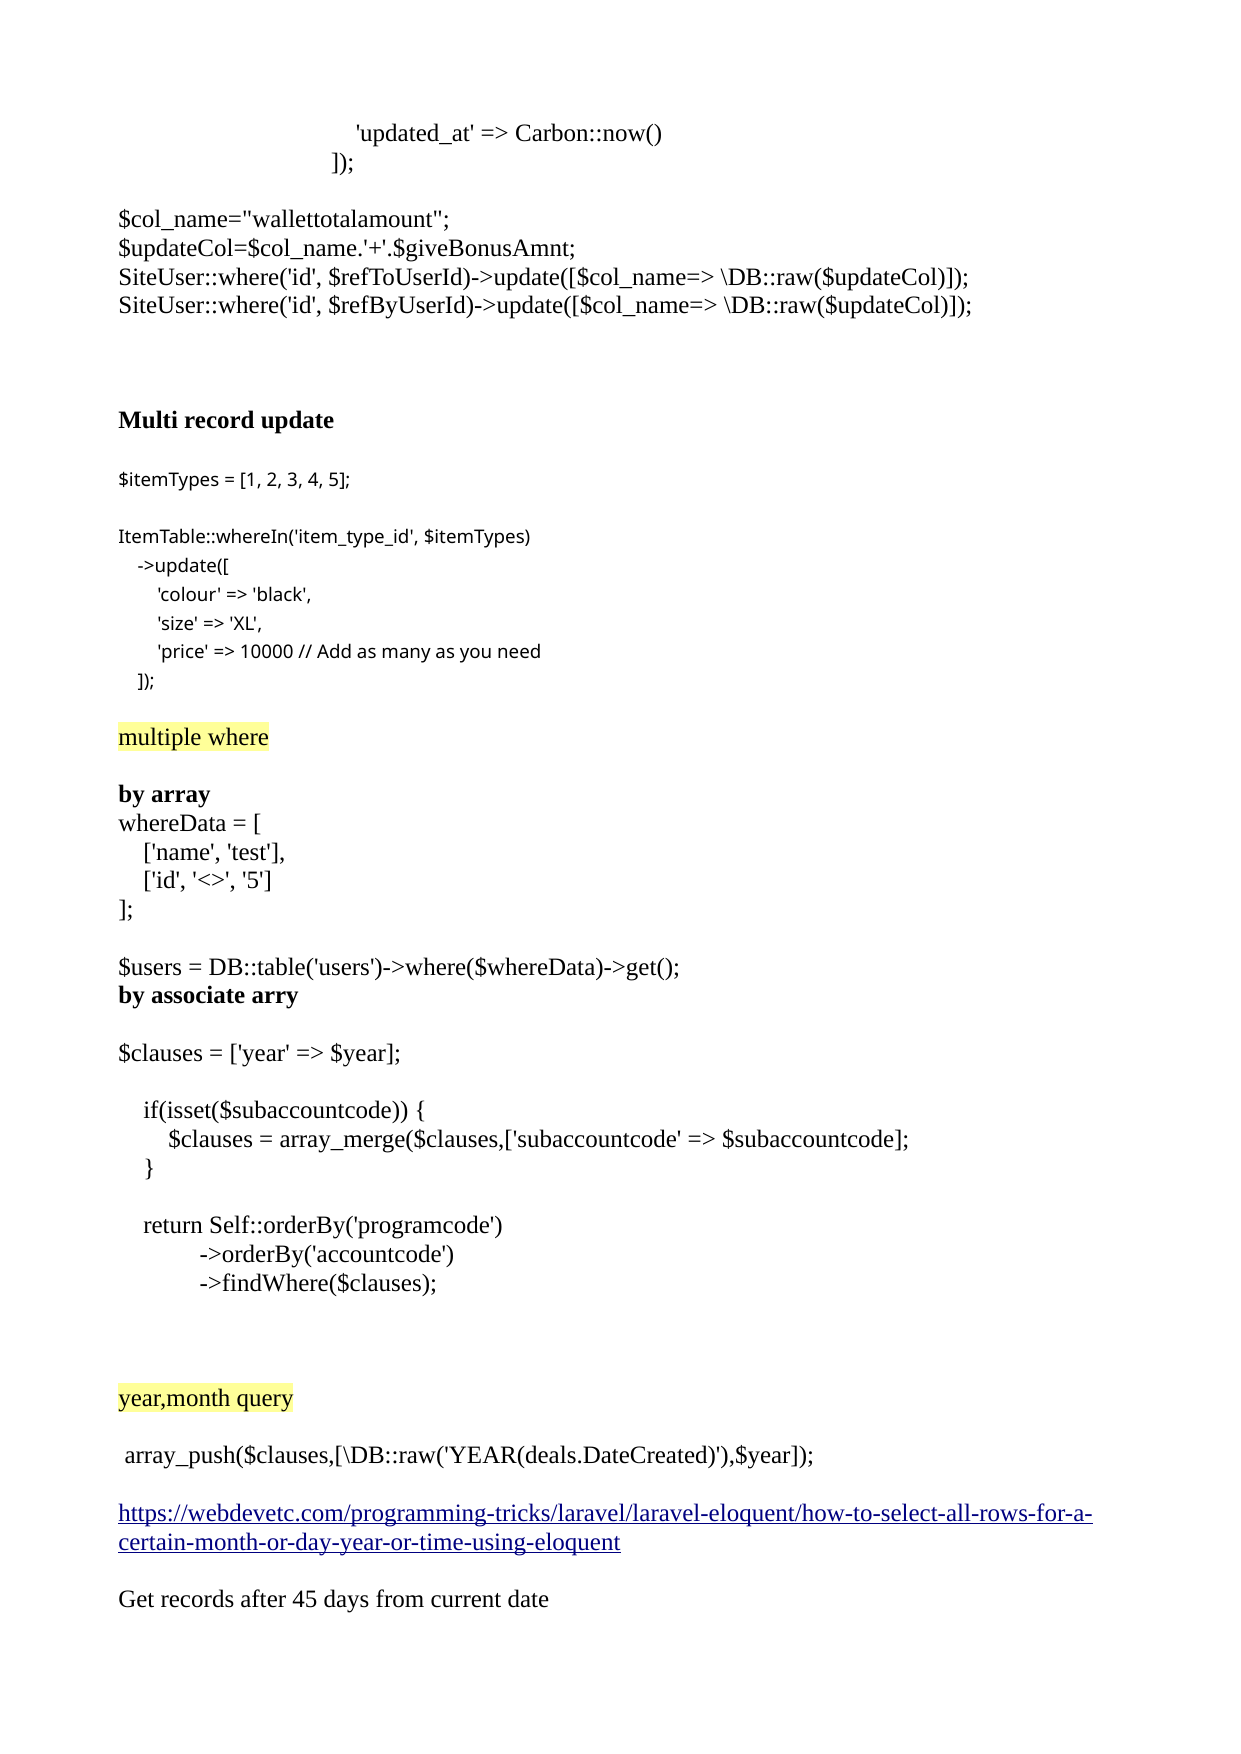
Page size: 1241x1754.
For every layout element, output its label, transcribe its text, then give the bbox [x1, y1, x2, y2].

text $clauses = array_merge($clauses,['subaccountcode' => $subaccountcode]; [118, 1124, 1122, 1153]
text SiteUser::where('id', $refToUserId)->update([$col_name=> \DB::raw($updateCol)]); [118, 262, 1122, 291]
text ->orderBy('accountcode') [118, 1239, 1122, 1268]
text ]); [118, 664, 1122, 693]
text } [118, 1153, 1122, 1182]
text $col_name="wallettotalamount"; [118, 204, 1122, 233]
text $itemTypes = [1, 2, 3, 4, 5]; [118, 463, 1122, 492]
text by associate arry [118, 981, 1122, 1009]
text 'colour' => 'black', [118, 578, 1122, 607]
text ItemTable::whereIn('item_type_id', $itemTypes) [118, 521, 1122, 549]
text Get records after 45 days from current date [118, 1584, 1122, 1613]
text Multi record update [118, 406, 1122, 434]
text ['name', 'test'], [118, 837, 1122, 866]
text $clauses = ['year' => $year]; [118, 1038, 1122, 1067]
text multiple where [118, 722, 1122, 751]
text by array [118, 779, 1122, 808]
text ); [118, 693, 1122, 722]
text $users = DB::table('users')->where($whereData)->get(); [118, 952, 1122, 981]
text 'price' => 10000 // Add as many as you need [118, 636, 1122, 664]
text whereData = [ [118, 808, 1122, 837]
text ->update([ [118, 549, 1122, 578]
text 'updated_at' => Carbon::now() [118, 118, 1122, 147]
text 'size' => 'XL', [118, 607, 1122, 636]
text year,month query [118, 1383, 1122, 1412]
text $updateCol=$col_name.'+'.$giveBonusAmnt; [118, 233, 1122, 262]
text SiteUser::where('id', $refByUserId)->update([$col_name=> \DB::raw($updateCol)]); [118, 291, 1122, 319]
text array_push($clauses,[\DB::raw('YEAR(deals.DateCreated)'),$year]); https://webdevetc.com/programming-tricks/laravel/laravel-eloquent/how-to-select-all-rows-for-a-certain-month-or-day-year-or-time-using-eloquent [118, 1441, 1122, 1556]
text if(isset($subaccountcode)) { [118, 1096, 1122, 1124]
text ]); [118, 147, 1122, 176]
text ['id', '<>', '5'] [118, 866, 1122, 894]
text ->findWhere($clauses); [118, 1268, 1122, 1297]
text ]; [118, 894, 1122, 923]
text return Self::orderBy('programcode') [118, 1211, 1122, 1239]
